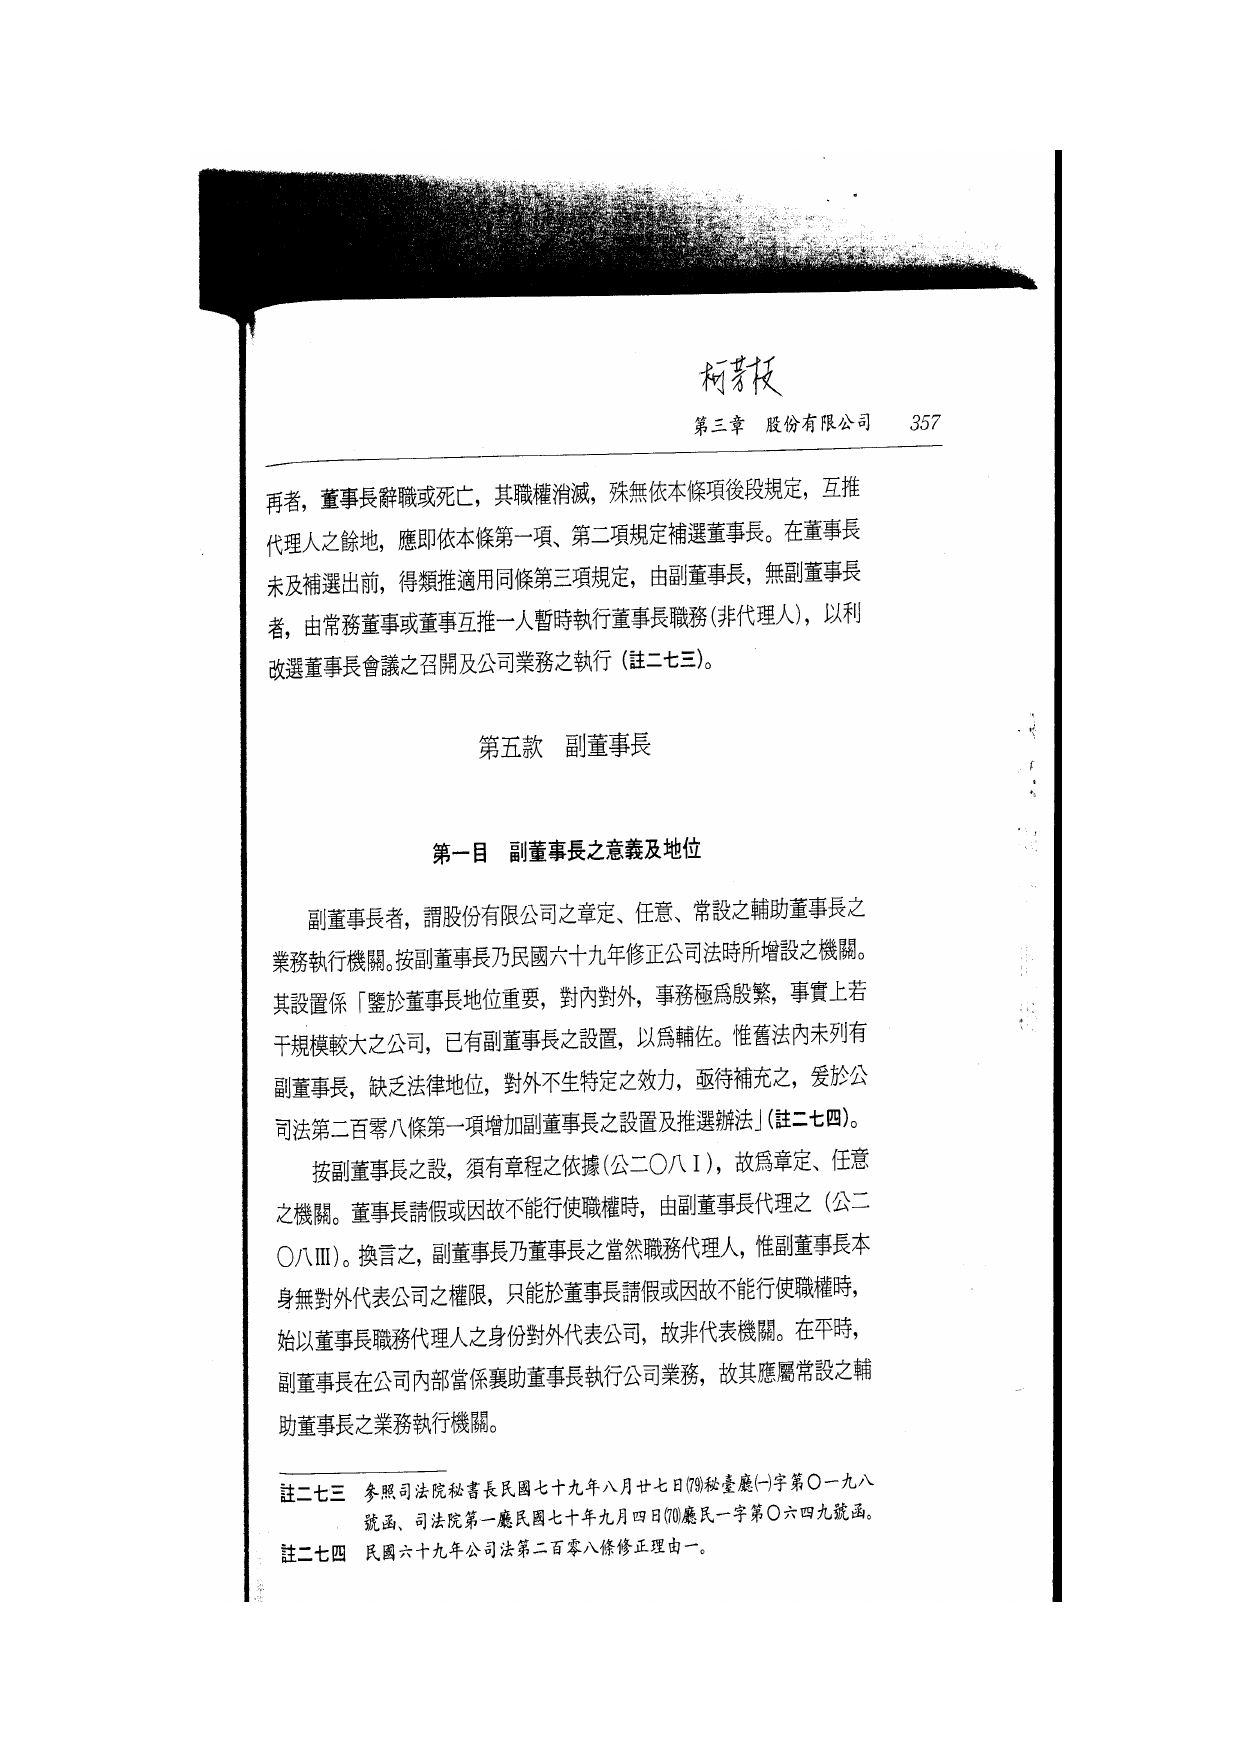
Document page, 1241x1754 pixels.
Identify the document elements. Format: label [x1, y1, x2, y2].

picture [187, 150, 1062, 1602]
